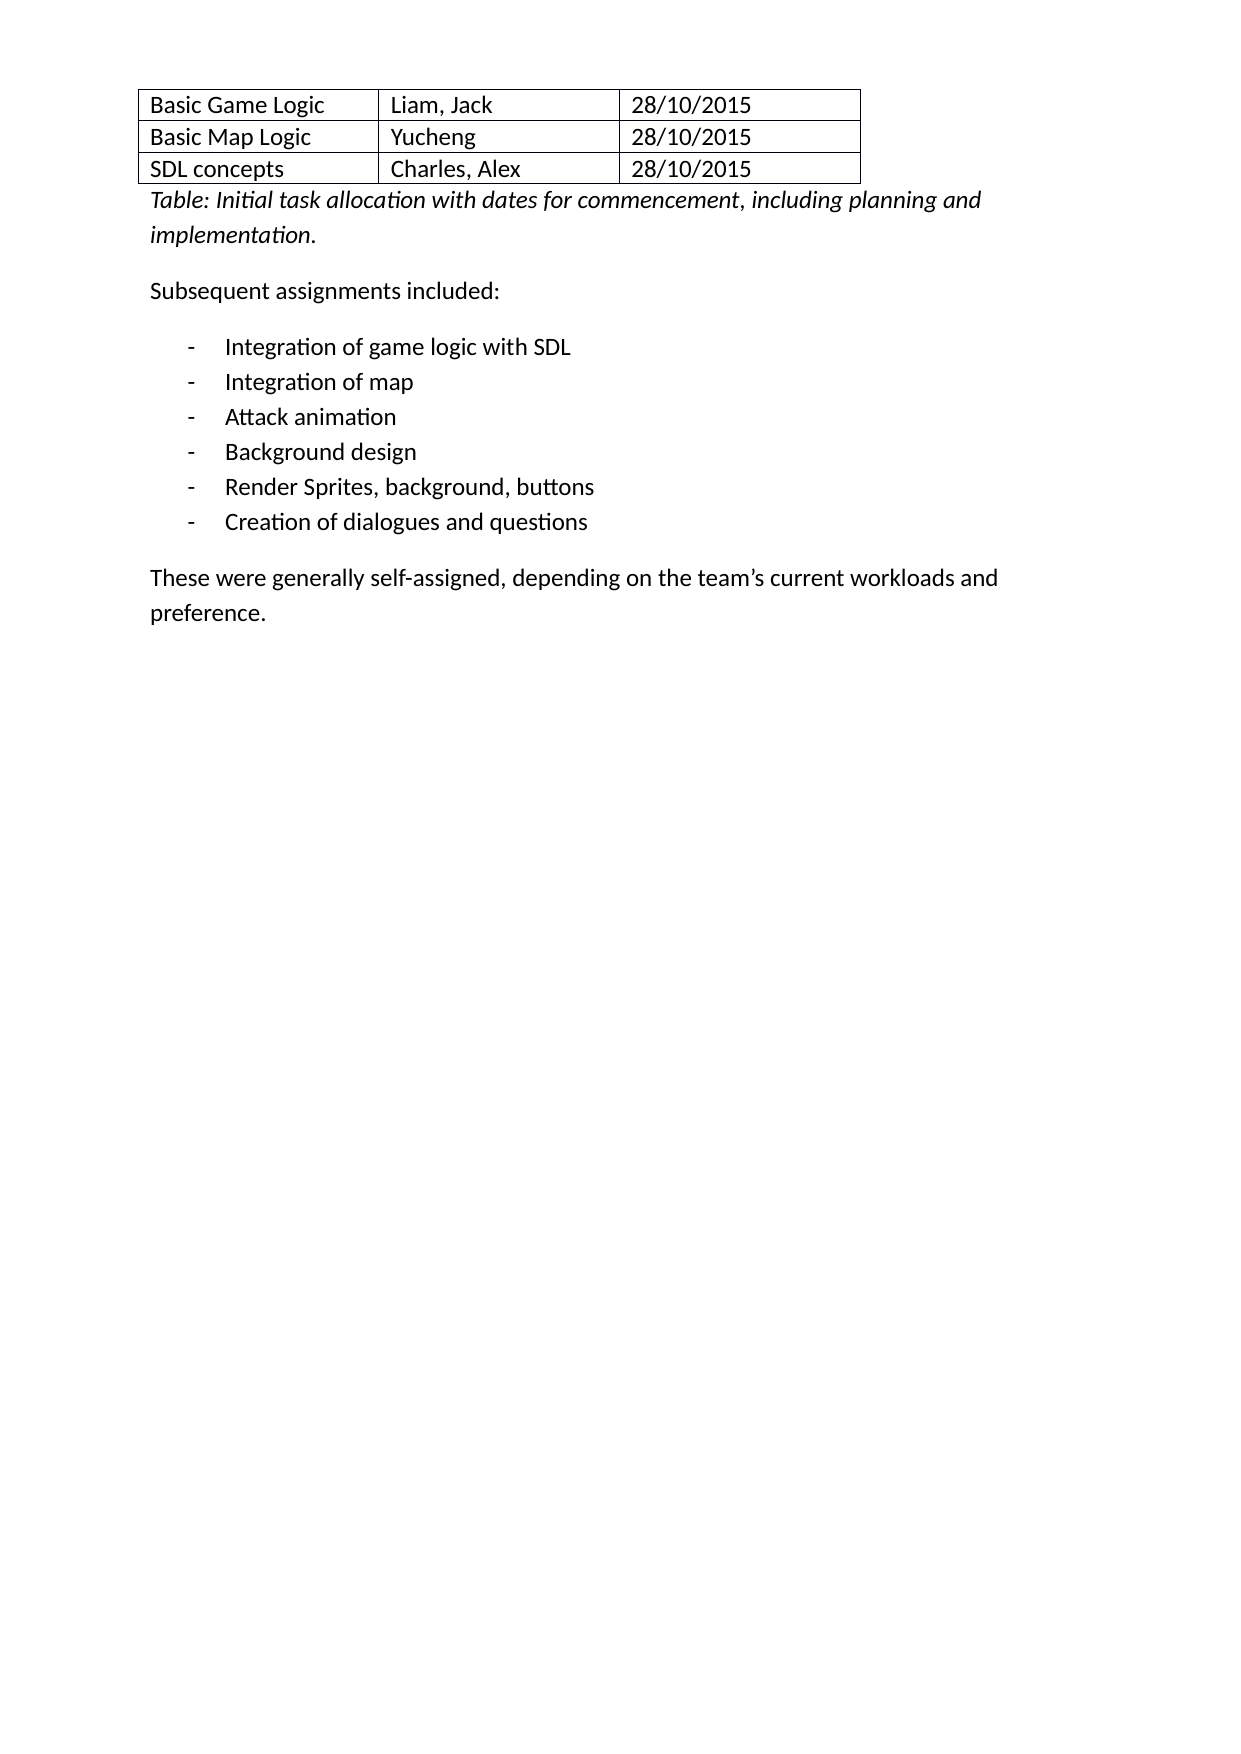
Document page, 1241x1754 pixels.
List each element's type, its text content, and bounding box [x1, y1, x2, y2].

list Attack animation [187, 401, 1090, 432]
text Subsequent assignments included: [150, 275, 1090, 306]
text These were generally self-assigned, depending on the team’s current workloads and preference. [150, 562, 1090, 627]
table_cell 28/10/2015 [620, 121, 860, 152]
list Background design [187, 436, 1090, 467]
table_cell Liam, Jack [379, 90, 619, 120]
table_cell Yucheng [379, 121, 619, 152]
table_cell SDL concepts [139, 153, 378, 183]
table_cell 28/10/2015 [620, 153, 860, 183]
table_cell Basic Game Logic [139, 90, 378, 120]
list Creation of dialogues and questions [187, 506, 1090, 537]
list Render Sprites, background, buttons [187, 471, 1090, 502]
text Table: Initial task allocation with dates for commencement, including planning and implementation. [150, 184, 1090, 250]
table_cell Basic Map Logic [139, 121, 378, 152]
table_cell Charles, Alex [379, 153, 619, 183]
table_cell 28/10/2015 [620, 90, 860, 120]
list Integration of map [187, 366, 1090, 397]
list Integration of game logic with SDL [187, 331, 1090, 362]
